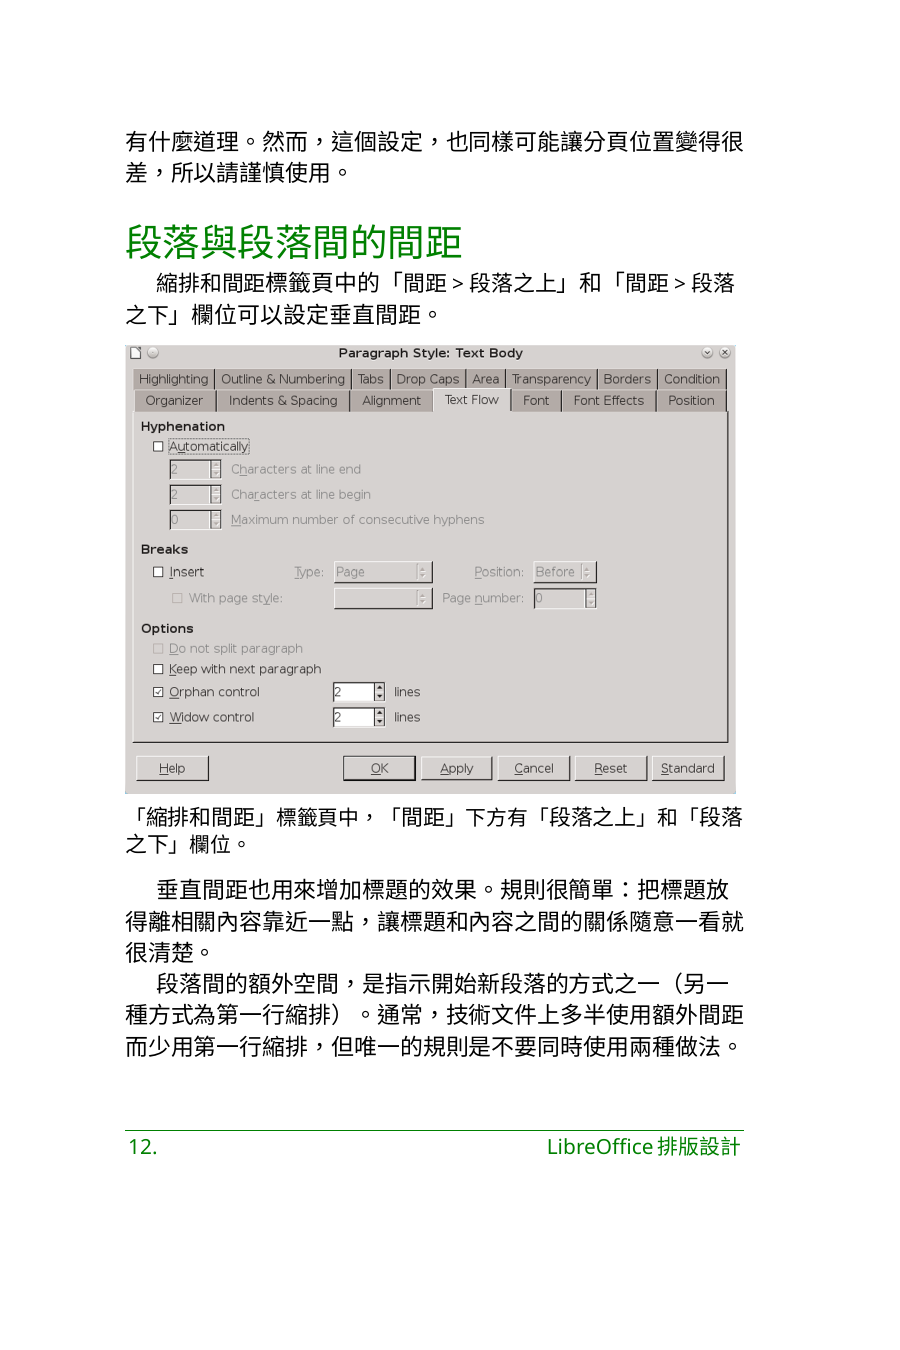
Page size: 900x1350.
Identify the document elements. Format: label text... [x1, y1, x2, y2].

text 垂直間距也用來增加標題的效果。規則很簡單：把標題放得離相關內容靠近一點，讓標題和內容之間的關係隨意一看就很清楚。 [125, 874, 744, 967]
table_cell 「縮排和間距」標籤頁中，「間距」下方有「段落之上」和「段落之下」欄位。 [125, 796, 744, 858]
table_header [125, 345, 744, 796]
picture [125, 345, 736, 794]
subtitle 段落與段落間的間距 [125, 212, 744, 267]
text 段落間的額外空間，是指示開始新段落的方式之一（另一種方式為第一行縮排）。通常，技術文件上多半使用額外間距而少用第一行縮排，但唯一的規則是不要同時使用兩種做法。 [125, 967, 744, 1061]
text 縮排和間距標籤頁中的「間距 > 段落之上」和「間距 > 段落之下」欄位可以設定垂直間距。 [125, 267, 744, 329]
text 有什麼道理。然而，這個設定，也同樣可能讓分頁位置變得很差，所以請謹慎使用。 [125, 125, 744, 187]
